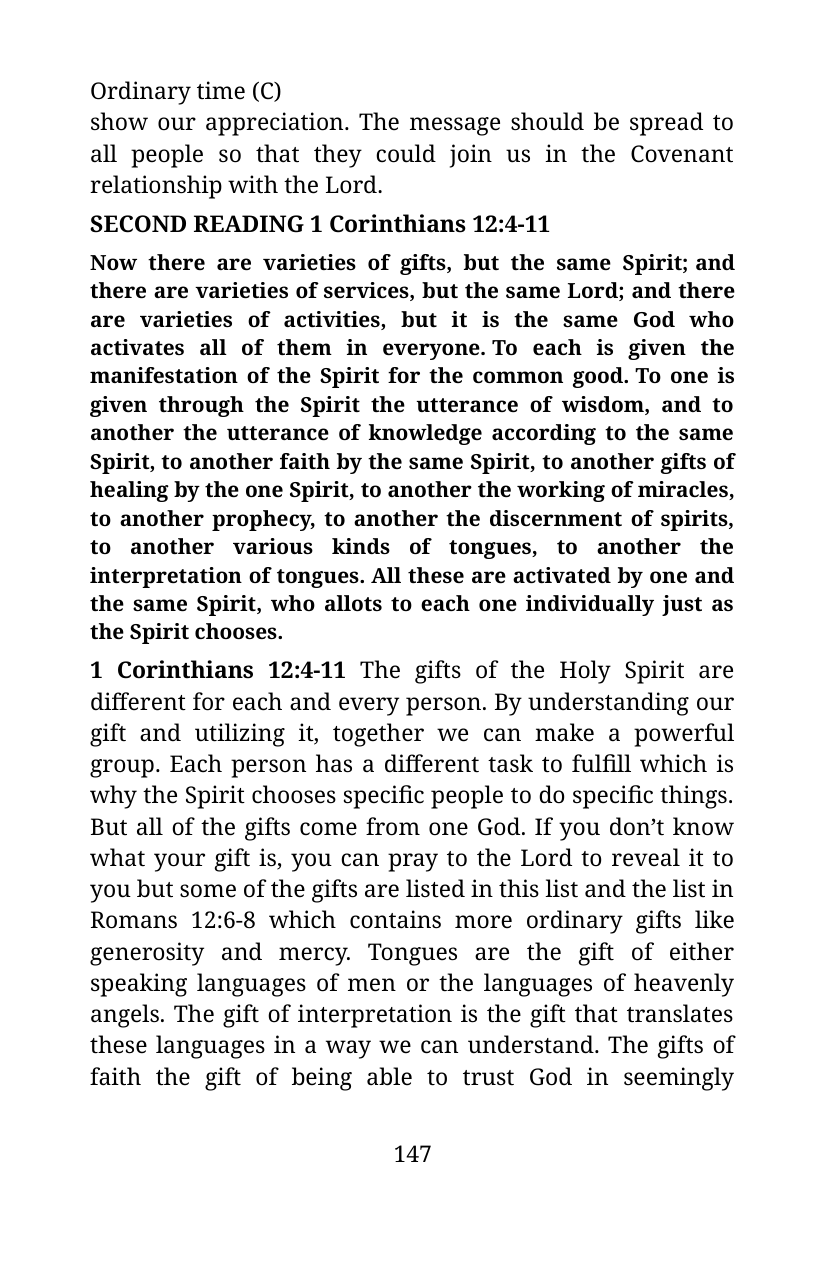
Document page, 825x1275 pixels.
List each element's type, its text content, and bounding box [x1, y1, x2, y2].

text Now there are varieties of gifts, but the same Spirit; and there are varieties of services, but the same Lord; and there are varieties of activities, but it is the same God who activates all of them in everyone. To each is given the manifestation of the Spirit for the common good. To one is given through the Spirit the utterance of wisdom, and to another the utterance of knowledge according to the same Spirit, to another faith by the same Spirit, to another gifts of healing by the one Spirit, to another the working of miracles, to another prophecy, to another the discernment of spirits, to another various kinds of tongues, to another the interpretation of tongues. All these are activated by one and the same Spirit, who allots to each one individually just as the Spirit chooses. [90, 248, 735, 646]
text show our appreciation. The message should be spread to all people so that they could join us in the Covenant relationship with the Lord. [90, 106, 735, 200]
text SECOND READING 1 Corinthians 12:4-11 [90, 208, 735, 239]
text 1 Corinthians 12:4-11 The gifts of the Holy Spirit are different for each and every person. By understanding our gift and utilizing it, together we can make a powerful group. Each person has a different task to fulfill which is why the Spirit chooses specific people to do specific things. But all of the gifts come from one God. If you don’t know what your gift is, you can pray to the Lord to reveal it to you but some of the gifts are listed in this list and the list in Romans 12:6-8 which contains more ordinary gifts like generosity and mercy. Tongues are the gift of either speaking languages of men or the languages of heavenly angels. The gift of interpretation is the gift that translates these languages in a way we can understand. The gifts of faith the gift of being able to trust God in seemingly [90, 654, 735, 1092]
